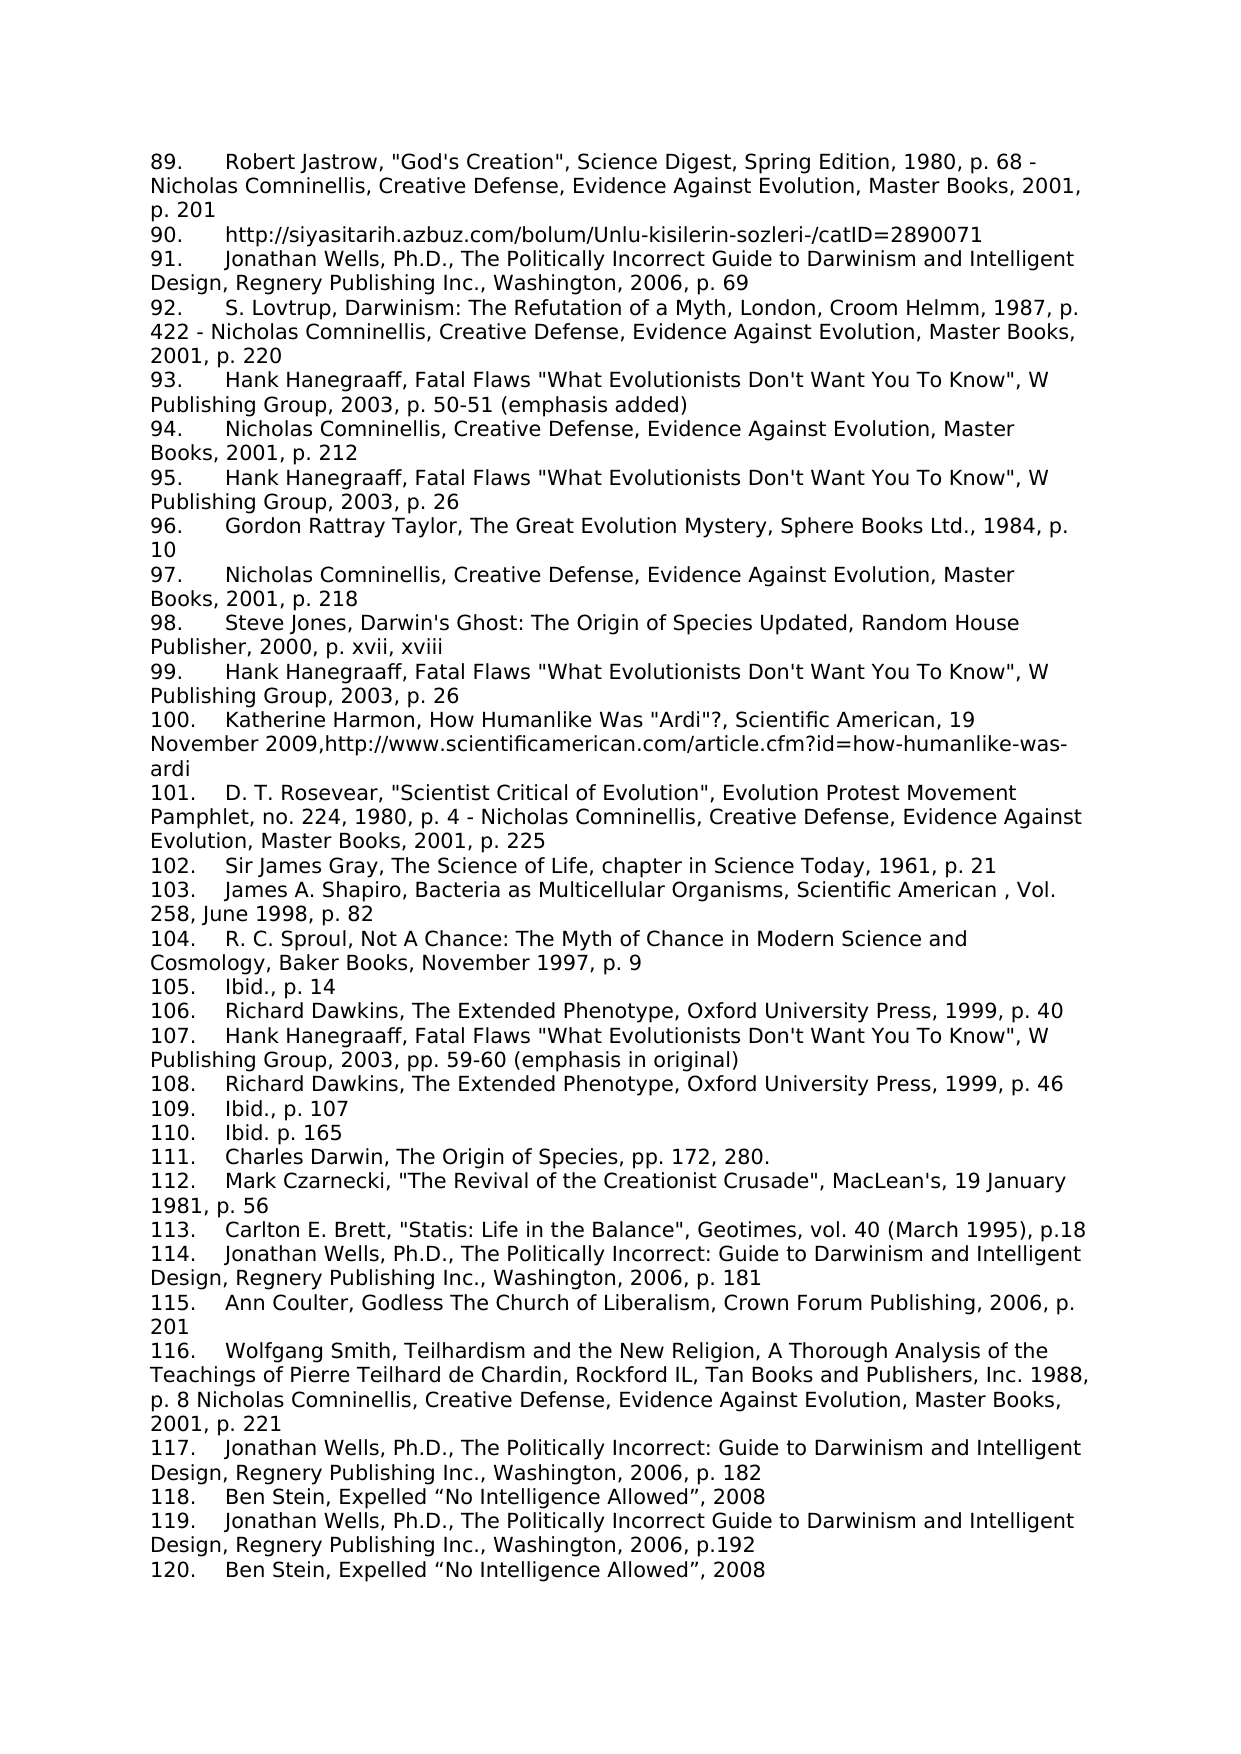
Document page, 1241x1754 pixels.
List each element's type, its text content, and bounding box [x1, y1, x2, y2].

text 102. Sir James Gray, The Science of Life, chapter in Science Today, 1961, p. 21 [150, 854, 1090, 878]
text 108. Richard Dawkins, The Extended Phenotype, Oxford University Press, 1999, p. 46 [150, 1072, 1090, 1097]
text 115. Ann Coulter, Godless The Church of Liberalism, Crown Forum Publishing, 2006, p. 201 [150, 1291, 1090, 1339]
text 100. Katherine Harmon, How Humanlike Was "Ardi"?, Scientific American, 19 November 2009,http://www.scientificamerican.com/article.cfm?id=how-humanlike-was-ardi [150, 708, 1090, 781]
text 106. Richard Dawkins, The Extended Phenotype, Oxford University Press, 1999, p. 40 [150, 999, 1090, 1024]
text 109. Ibid., p. 107 [150, 1097, 1090, 1121]
text 94. Nicholas Comninellis, Creative Defense, Evidence Against Evolution, Master Books, 2001, p. 212 [150, 417, 1090, 466]
text 89. Robert Jastrow, "God's Creation", Science Digest, Spring Edition, 1980, p. 68 - Nicholas Comninellis, Creative Defense, Evidence Against Evolution, Master Books, 2001, p. 201 [150, 150, 1090, 223]
text 95. Hank Hanegraaff, Fatal Flaws "What Evolutionists Don't Want You To Know", W Publishing Group, 2003, p. 26 [150, 466, 1090, 514]
text 113. Carlton E. Brett, "Statis: Life in the Balance", Geotimes, vol. 40 (March 1995), p.18 [150, 1218, 1090, 1242]
text 96. Gordon Rattray Taylor, The Great Evolution Mystery, Sphere Books Ltd., 1984, p. 10 [150, 514, 1090, 563]
text 97. Nicholas Comninellis, Creative Defense, Evidence Against Evolution, Master Books, 2001, p. 218 [150, 563, 1090, 611]
text 120. Ben Stein, Expelled “No Intelligence Allowed”, 2008 [150, 1558, 1090, 1582]
text 118. Ben Stein, Expelled “No Intelligence Allowed”, 2008 [150, 1485, 1090, 1509]
text 111. Charles Darwin, The Origin of Species, pp. 172, 280. [150, 1145, 1090, 1169]
text 91. Jonathan Wells, Ph.D., The Politically Incorrect Guide to Darwinism and Intelligent Design, Regnery Publishing Inc., Washington, 2006, p. 69 [150, 247, 1090, 296]
text 112. Mark Czarnecki, "The Revival of the Creationist Crusade", MacLean's, 19 January 1981, p. 56 [150, 1169, 1090, 1218]
text 98. Steve Jones, Darwin's Ghost: The Origin of Species Updated, Random House Publisher, 2000, p. xvii, xviii [150, 611, 1090, 660]
text 117. Jonathan Wells, Ph.D., The Politically Incorrect: Guide to Darwinism and Intelligent Design, Regnery Publishing Inc., Washington, 2006, p. 182 [150, 1436, 1090, 1485]
text 103. James A. Shapiro, Bacteria as Multicellular Organisms, Scientific American , Vol. 258, June 1998, p. 82 [150, 878, 1090, 927]
text 99. Hank Hanegraaff, Fatal Flaws "What Evolutionists Don't Want You To Know", W Publishing Group, 2003, p. 26 [150, 660, 1090, 708]
text 116. Wolfgang Smith, Teilhardism and the New Religion, A Thorough Analysis of the Teachings of Pierre Teilhard de Chardin, Rockford IL, Tan Books and Publishers, Inc. 1988, p. 8 Nicholas Comninellis, Creative Defense, Evidence Against Evolution, Master Books, 2001, p. 221 [150, 1339, 1090, 1436]
text 105. Ibid., p. 14 [150, 975, 1090, 999]
text 104. R. C. Sproul, Not A Chance: The Myth of Chance in Modern Science and Cosmology, Baker Books, November 1997, p. 9 [150, 927, 1090, 975]
text 110. Ibid. p. 165 [150, 1121, 1090, 1145]
text 114. Jonathan Wells, Ph.D., The Politically Incorrect: Guide to Darwinism and Intelligent Design, Regnery Publishing Inc., Washington, 2006, p. 181 [150, 1242, 1090, 1291]
text 93. Hank Hanegraaff, Fatal Flaws "What Evolutionists Don't Want You To Know", W Publishing Group, 2003, p. 50-51 (emphasis added) [150, 368, 1090, 417]
text 107. Hank Hanegraaff, Fatal Flaws "What Evolutionists Don't Want You To Know", W Publishing Group, 2003, pp. 59-60 (emphasis in original) [150, 1024, 1090, 1072]
text 92. S. Lovtrup, Darwinism: The Refutation of a Myth, London, Croom Helmm, 1987, p. 422 - Nicholas Comninellis, Creative Defense, Evidence Against Evolution, Master Books, 2001, p. 220 [150, 296, 1090, 368]
text 119. Jonathan Wells, Ph.D., The Politically Incorrect Guide to Darwinism and Intelligent Design, Regnery Publishing Inc., Washington, 2006, p.192 [150, 1509, 1090, 1558]
text 101. D. T. Rosevear, "Scientist Critical of Evolution", Evolution Protest Movement Pamphlet, no. 224, 1980, p. 4 - Nicholas Comninellis, Creative Defense, Evidence Against Evolution, Master Books, 2001, p. 225 [150, 781, 1090, 854]
text 90. http://siyasitarih.azbuz.com/bolum/Unlu-kisilerin-sozleri-/catID=2890071 [150, 223, 1090, 247]
